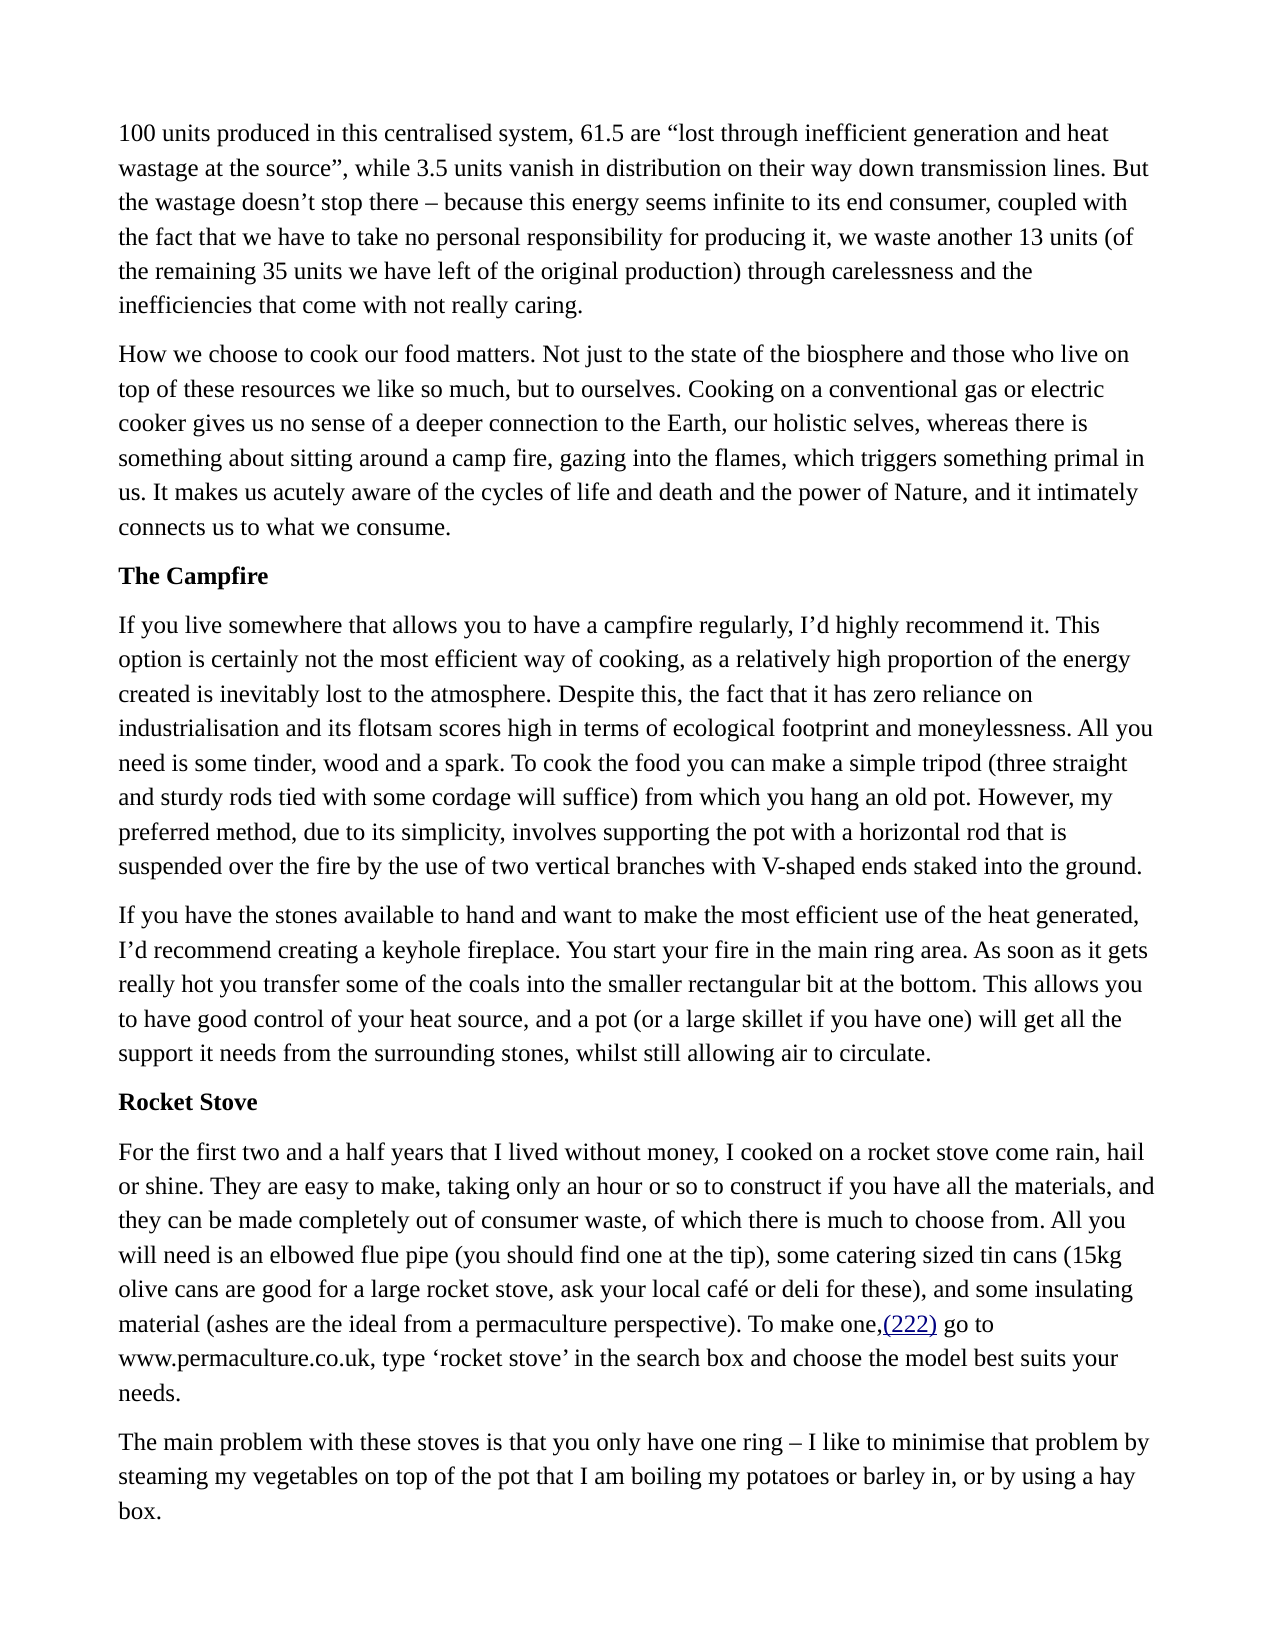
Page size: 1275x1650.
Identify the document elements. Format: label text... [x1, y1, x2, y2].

text Rocket Stove [118, 1087, 1157, 1116]
text If you have the stones available to hand and want to make the most efficient use of the heat generated, I’d recommend creating a keyhole fireplace. You start your fire in the main ring area. As soon as it gets really hot you transfer some of the coals into the smaller rectangular bit at the bottom. This allows you to have good control of your heat source, and a pot (or a large skillet if you have one) will get all the support it needs from the surrounding stones, whilst still allowing air to circulate. [118, 901, 1157, 1067]
text The Campfire [118, 561, 1157, 590]
text The main problem with these stoves is that you only have one ring – I like to minimise that problem by steaming my vegetables on top of the pot that I am boiling my potatoes or barley in, or by using a hay box. [118, 1427, 1157, 1525]
text How we choose to cook our food matters. Not just to the state of the biosphere and those who live on top of these resources we like so much, but to ourselves. Cooking on a conventional gas or electric cooker gives us no sense of a deeper connection to the Earth, our holistic selves, whereas there is something about sitting around a camp fire, gazing into the flames, which triggers something primal in us. It makes us acutely aware of the cycles of life and death and the power of Nature, and it intimately connects us to what we consume. [118, 339, 1157, 541]
text For the first two and a half years that I lived without money, I cooked on a rocket stove come rain, hail or shine. They are easy to make, taking only an hour or so to construct if you have all the materials, and they can be made completely out of consumer waste, of which there is much to choose from. All you will need is an elbowed flue pipe (you should find one at the tip), some catering sized tin cans (15kg olive cans are good for a large rocket stove, ask your local café or deli for these), and some insulating material (ashes are the ideal from a permaculture perspective). To make one,(222) go to www.permaculture.co.uk, type ‘rocket stove’ in the search box and choose the model best suits your needs. [118, 1137, 1157, 1407]
text If you live somewhere that allows you to have a campfire regularly, I’d highly recommend it. This option is certainly not the most efficient way of cooking, as a relatively high proportion of the energy created is inevitably lost to the atmosphere. Despite this, the fact that it has zero reliance on industrialisation and its flotsam scores high in terms of ecological footprint and moneylessness. All you need is some tinder, wood and a spark. To cook the food you can make a simple tripod (three straight and sturdy rods tied with some cordage will suffice) from which you hang an old pot. However, my preferred method, due to its simplicity, involves supporting the pot with a horizontal rod that is suspended over the fire by the use of two vertical branches with V-shaped ends staked into the ground. [118, 610, 1157, 880]
text 100 units produced in this centralised system, 61.5 are “lost through inefficient generation and heat wastage at the source”, while 3.5 units vanish in distribution on their way down transmission lines. But the wastage doesn’t stop there – because this energy seems infinite to its end consumer, coupled with the fact that we have to take no personal responsibility for producing it, we waste another 13 units (of the remaining 35 units we have left of the original production) through carelessness and the inefficiencies that come with not really caring. [118, 118, 1157, 319]
